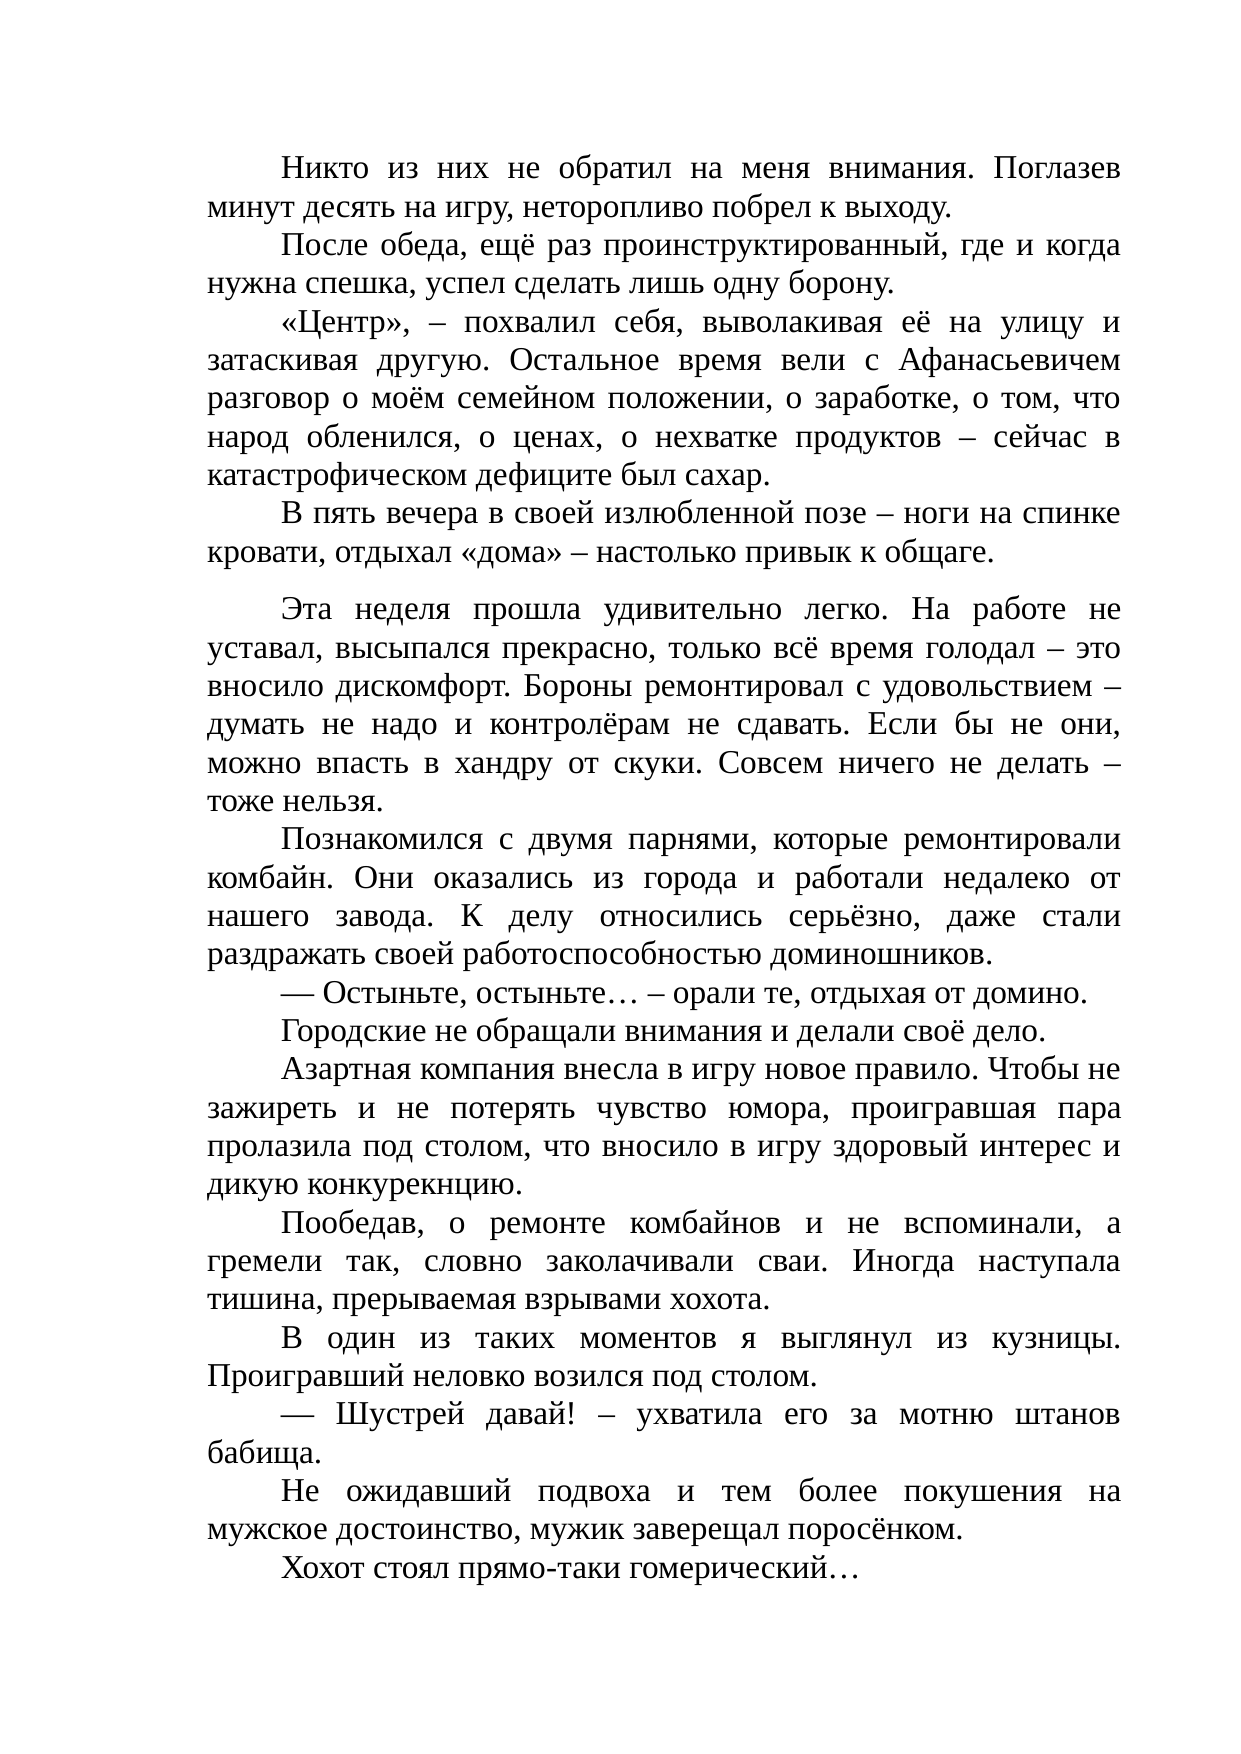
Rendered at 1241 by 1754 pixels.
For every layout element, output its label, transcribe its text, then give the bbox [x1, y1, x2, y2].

text Пообедав, о ремонте комбайнов и не вспоминали, а гремели так, словно заколачивали сваи. Иногда наступала тишина, прерываемая взрывами хохота. [207, 1202, 1122, 1317]
text Азартная компания внесла в игру новое правило. Чтобы не зажиреть и не потерять чувство юмора, проигравшая пара пролазила под столом, что вносило в игру здоровый интерес и дикую конкурекнцию. [207, 1048, 1122, 1202]
text — Остыньте, остыньте… – орали те, отдыхая от домино. [207, 972, 1122, 1010]
text Познакомился с двумя парнями, которые ремонтировали комбайн. Они оказались из города и работали недалеко от нашего завода. К делу относились серьёзно, даже стали раздражать своей работоспособностью доминошников. [207, 818, 1122, 972]
text «Центр», – похвалил себя, выволакивая её на улицу и затаскивая другую. Остальное время вели с Афанасьевичем разговор о моём семейном положении, о заработке, о том, что народ обленился, о ценах, о нехватке продуктов – сейчас в катастрофическом дефиците был сахар. [207, 301, 1122, 493]
text Эта неделя прошла удивительно легко. На работе не уставал, высыпался прекрасно, только всё время голодал – это вносило дискомфорт. Бороны ремонтировал с удовольствием – думать не надо и контролёрам не сдавать. Если бы не они, можно впасть в хандру от скуки. Совсем ничего не делать – тоже нельзя. [207, 588, 1122, 818]
text После обеда, ещё раз проинструктированный, где и когда нужна спешка, успел сделать лишь одну борону. [207, 224, 1122, 301]
text В пять вечера в своей излюбленной позе – ноги на спинке кровати, отдыхал «дома» – настолько привык к общаге. [207, 493, 1122, 569]
text Никто из них не обратил на меня внимания. Поглазев минут десять на игру, неторопливо побрел к выходу. [207, 148, 1122, 224]
text Не ожидавший подвоха и тем более покушения на мужское достоинство, мужик заверещал поросёнком. [207, 1470, 1122, 1547]
text — Шустрей давай! – ухватила его за мотню штанов бабища. [207, 1393, 1122, 1470]
text Хохот стоял прямо‑таки гомерический… [207, 1547, 1122, 1585]
text В один из таких моментов я выглянул из кузницы. Проигравший неловко возился под столом. [207, 1317, 1122, 1393]
text Городские не обращали внимания и делали своё дело. [207, 1010, 1122, 1048]
